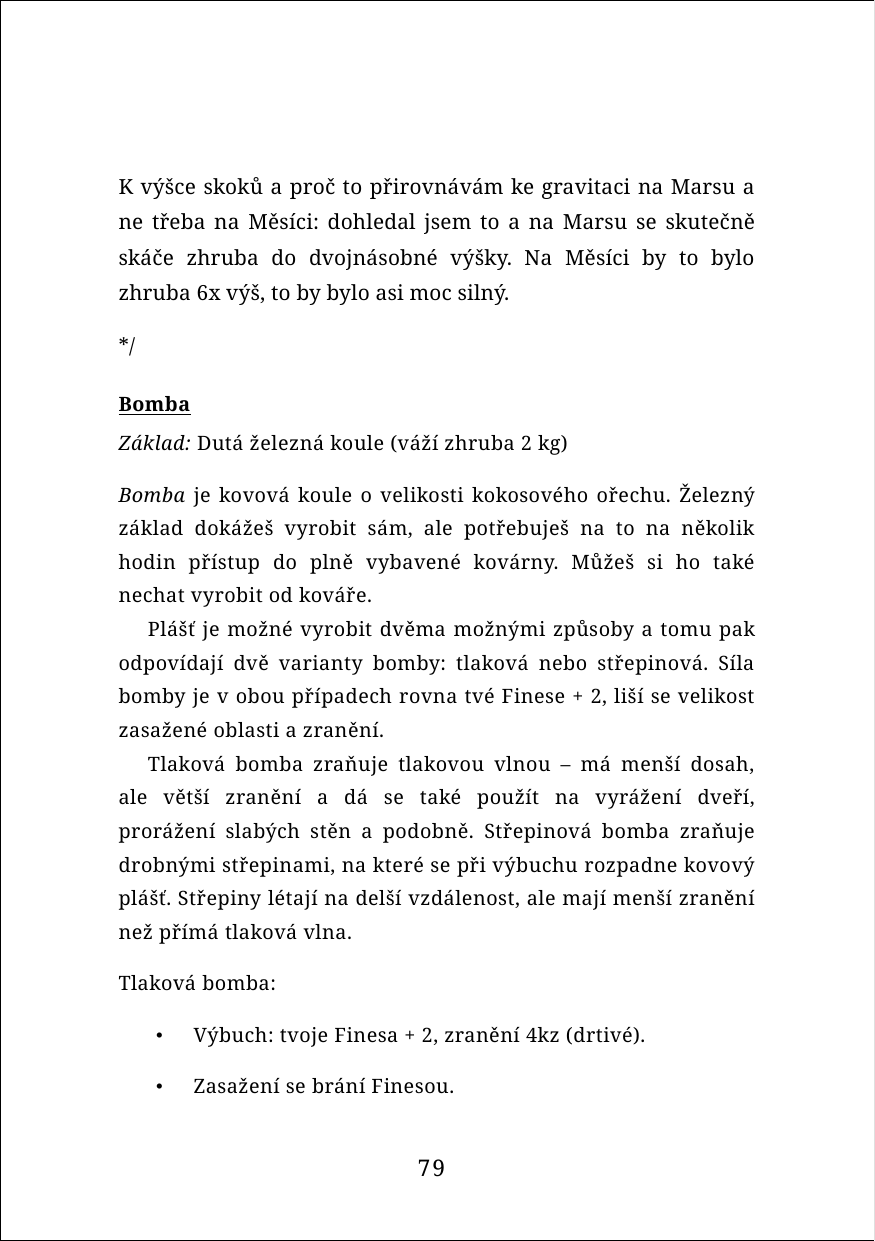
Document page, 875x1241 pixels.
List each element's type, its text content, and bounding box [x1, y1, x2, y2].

text Bomba je kovová koule o velikosti kokosového ořechu. Železný základ dokážeš vyrobit sám, ale potřebuješ na to na několik hodin přístup do plně vybavené kovárny. Můžeš si ho také nechat vyrobit od kováře. Plášť je možné vyrobit dvěma možnými způsoby a tomu pak odpovídají dvě varianty bomby: tlaková nebo střepinová. Síla bomby je v obou případech rovna tvé Finese + 2, liší se velikost zasažené oblasti a zranění. Tlaková bomba zraňuje tlakovou vlnou – má menší dosah, ale větší zranění a dá se také použít na vyrážení dveří, prorážení slabých stěn a podobně. Střepinová bomba zraňuje drobnými střepinami, na které se při výbuchu rozpadne kovový plášť. Střepiny létají na delší vzdálenost, ale mají menší zranění než přímá tlaková vlna. [118, 481, 756, 945]
list Výbuch: tvoje Finesa + 2, zranění 4kz (drtivé). [156, 1021, 756, 1048]
text K výšce skoků a proč to přirovnávám ke gravitaci na Marsu a ne třeba na Měsíci: dohledal jsem to a na Marsu se skutečně skáče zhruba do dvojnásobné výšky. Na Měsíci by to bylo zhruba 6x výš, to by bylo asi moc silný. [118, 172, 756, 307]
text Tlaková bomba: [118, 969, 756, 997]
text Základ: Dutá železná koule (váží zhruba 2 kg) [118, 429, 756, 456]
list Zasažení se brání Finesou. [156, 1072, 756, 1099]
text */ [118, 332, 756, 360]
subtitle Bomba [118, 391, 756, 418]
